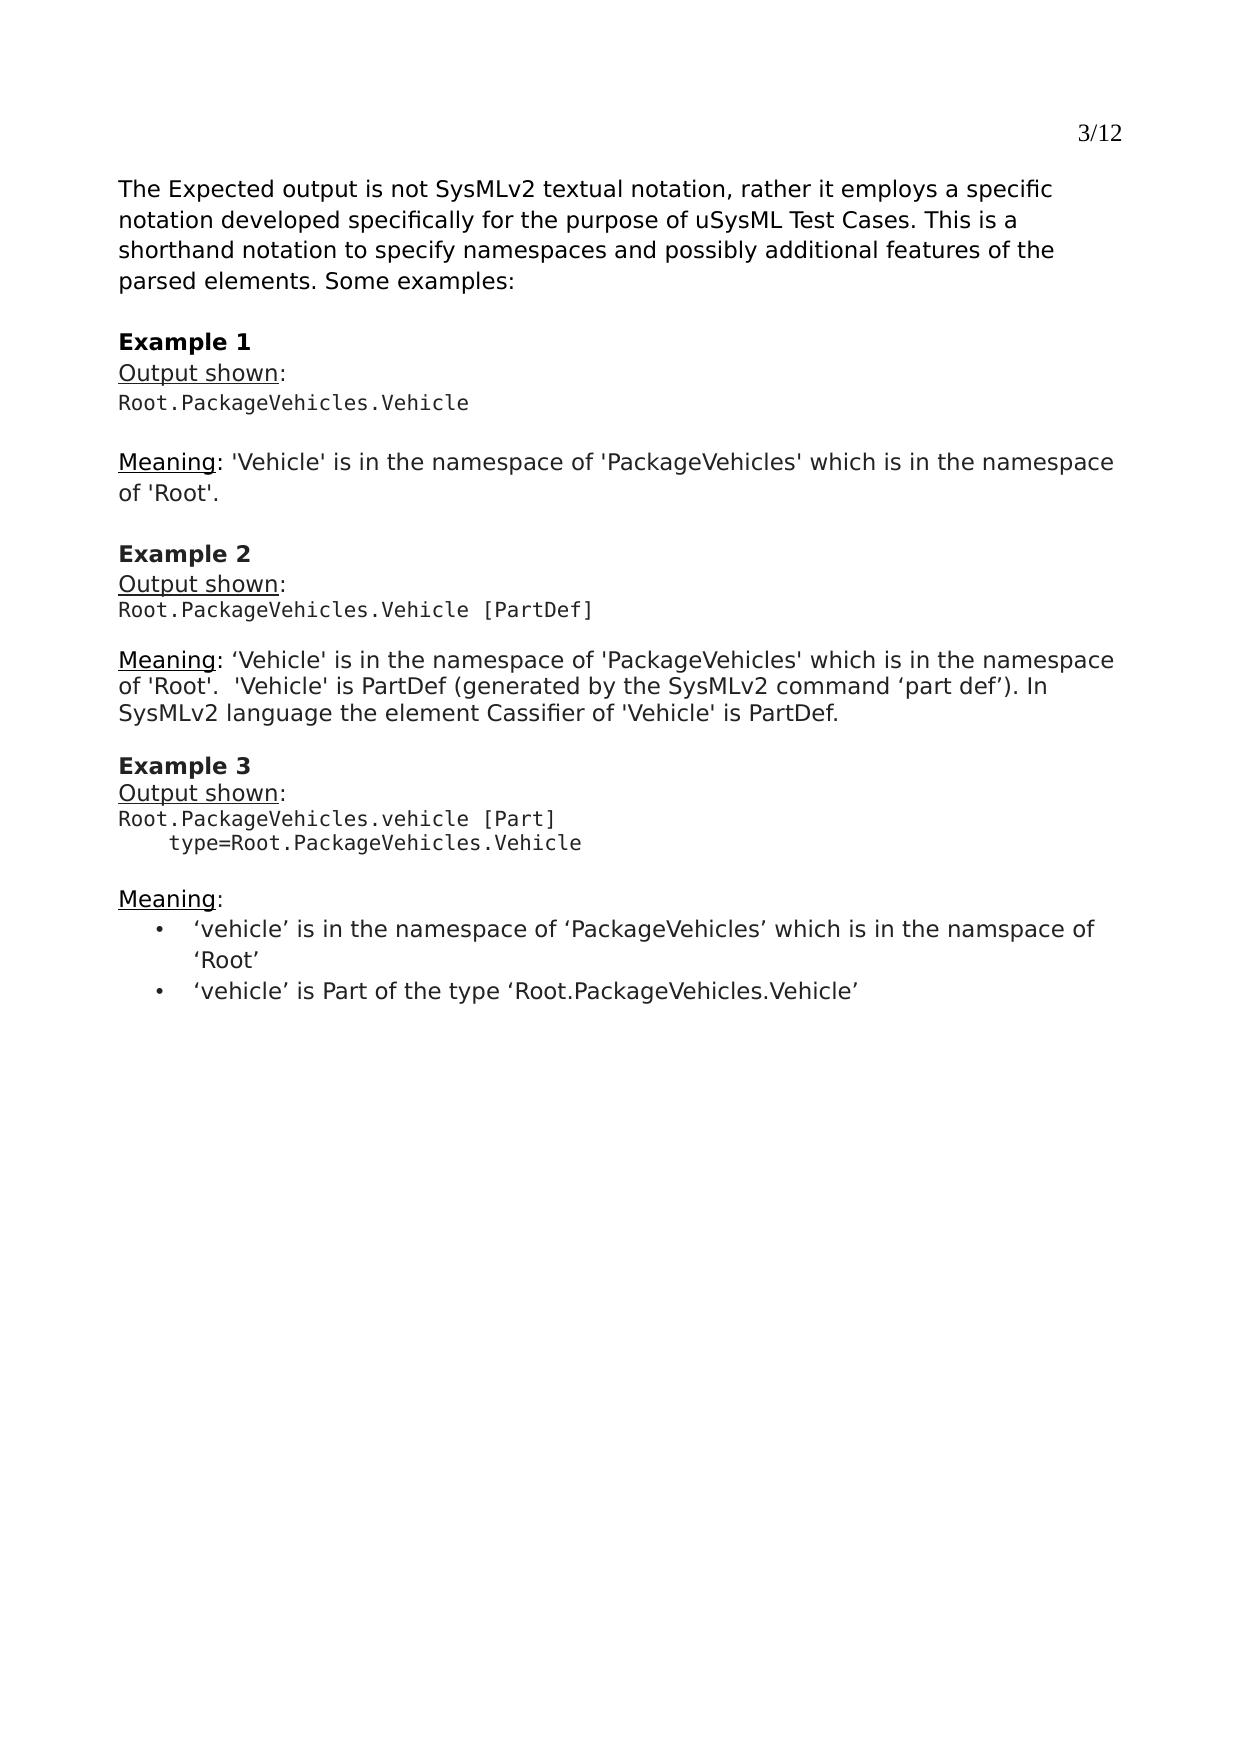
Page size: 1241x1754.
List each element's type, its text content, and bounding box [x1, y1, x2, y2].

text Root.PackageVehicles.Vehicle [118, 391, 1122, 415]
text Meaning: ‘Vehicle' is in the namespace of 'PackageVehicles' which is in the namespace of 'Root'. 'Vehicle' is PartDef (generated by the SysMLv2 command ‘part def’). In SysMLv2 language the element Cassifier of 'Vehicle' is PartDef. [118, 647, 1122, 727]
text Example 3 [118, 753, 1122, 780]
text Output shown: [118, 360, 1122, 387]
text type=Root.PackageVehicles.Vehicle [118, 831, 1122, 855]
list ‘vehicle’ is in the namespace of ‘PackageVehicles’ which is in the namspace of ‘Root’ [156, 917, 1122, 974]
text Output shown: [118, 572, 1122, 598]
text Example 2 [118, 541, 1122, 568]
text Example 1 [118, 329, 1122, 356]
text Output shown: [118, 780, 1122, 807]
text Root.PackageVehicles.vehicle [Part] [118, 807, 1122, 831]
text Root.PackageVehicles.Vehicle [PartDef] [118, 598, 1122, 623]
text Meaning: 'Vehicle' is in the namespace of 'PackageVehicles' which is in the namespace of 'Root'. [118, 449, 1122, 506]
list ‘vehicle’ is Part of the type ‘Root.PackageVehicles.Vehicle’ [156, 978, 1122, 1004]
text The Expected output is not SysMLv2 textual notation, rather it employs a specific notation developed specifically for the purpose of uSysML Test Cases. This is a shorthand notation to specify namespaces and possibly additional features of the parsed elements. Some examples: [118, 176, 1122, 295]
text Meaning: [118, 886, 1122, 913]
